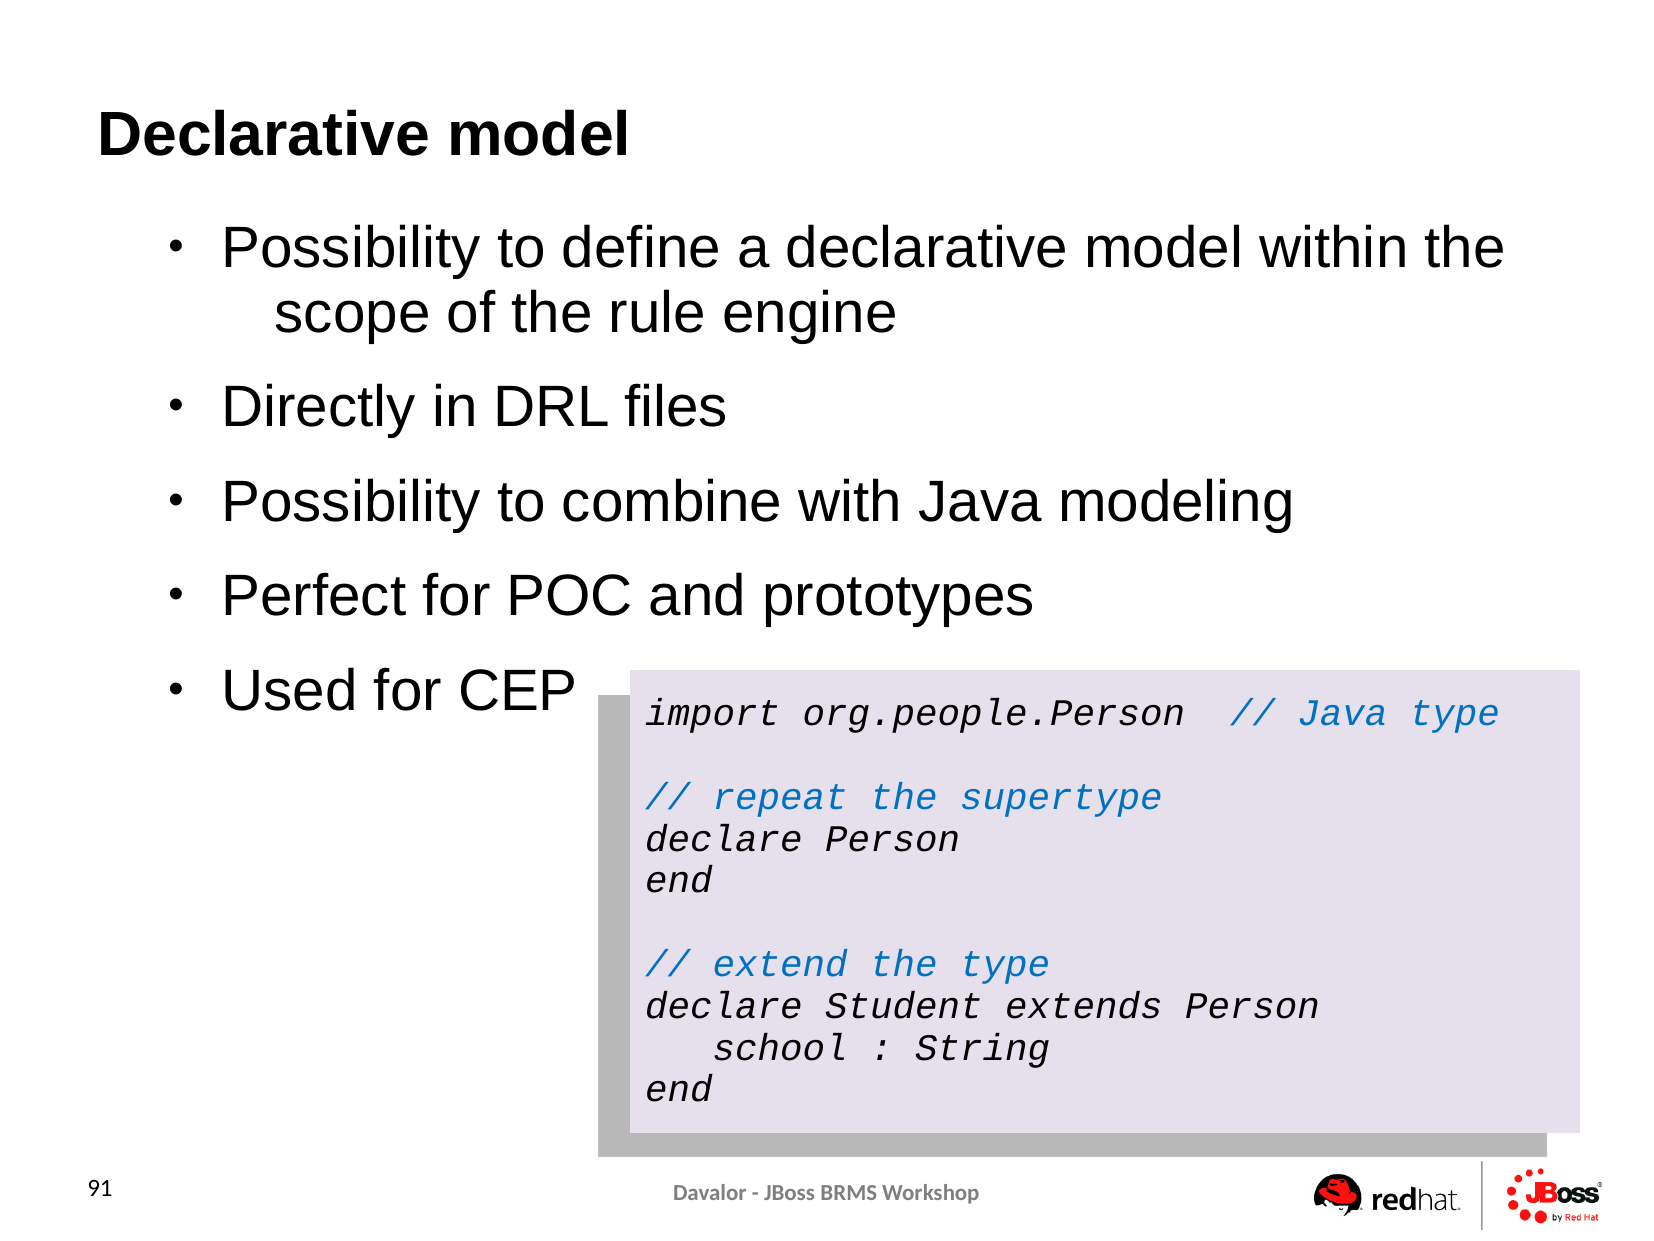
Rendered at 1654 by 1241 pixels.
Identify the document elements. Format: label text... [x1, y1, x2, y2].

picture [1314, 1161, 1602, 1230]
text_box import org.people.Person // Java type // repeat the supertype declare Person end // extend the type declare Student extends Person school : String end [630, 670, 1580, 1133]
title Declarative model [82, 95, 1571, 207]
list Possibility to define a declarative model within the scope of the rule engine Directly in DRL files Possibility to combine with Java modeling Perfect for POC and prototypes Used for CEP [47, 207, 1576, 1108]
